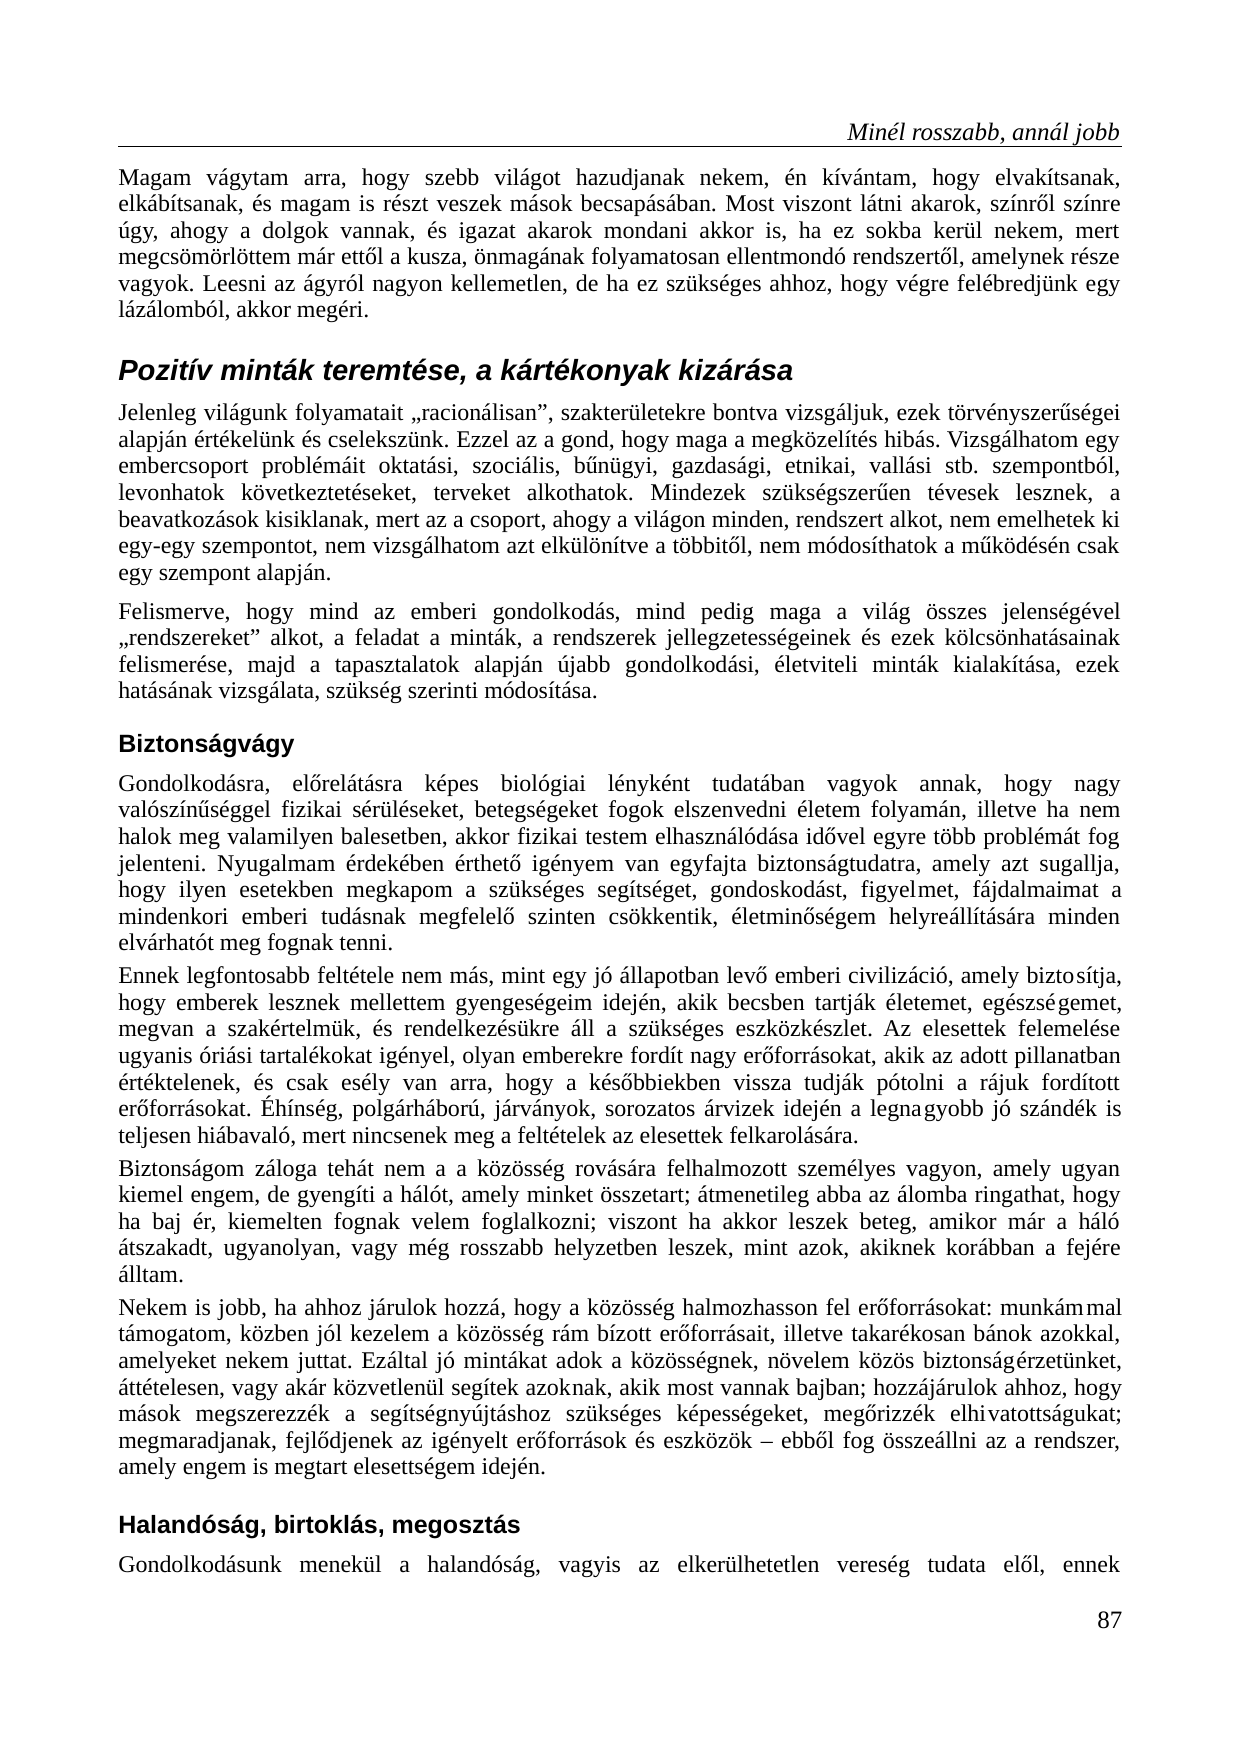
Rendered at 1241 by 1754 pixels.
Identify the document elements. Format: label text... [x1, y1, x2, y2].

text Felismerve, hogy mind az emberi gondolkodás, mind pedig maga a világ összes jelenségével „rendszereket” alkot, a feladat a minták, a rendszerek jellegzetességeinek és ezek kölcsönhatásainak felismerése, majd a tapasztalatok alapján újabb gondolkodási, életviteli minták kialakítása, ezek hatásának vizsgálata, szükség szerinti módosítása. [118, 598, 1122, 704]
text Gondolkodásra, előrelátásra képes biológiai lényként tudatában vagyok annak, hogy nagy valószínűséggel fizikai sérüléseket, betegségeket fogok elszenvedni életem folyamán, illetve ha nem halok meg valamilyen balesetben, akkor fizikai testem elhasználódása idővel egyre több problémát fog jelenteni. Nyugalmam érdekében érthető igényem van egyfajta biztonságtudatra, amely azt sugallja, hogy ilyen esetekben megkapom a szükséges segítséget, gondoskodást, figyel­met, fájdalmaimat a mindenkori emberi tudásnak megfelelő szinten csökkentik, életminőségem helyreállítására minden elvárhatót meg fognak tenni. [118, 770, 1122, 956]
text Biztonságom záloga tehát nem a a közösség rovására felhalmozott személyes vagyon, amely ugyan kiemel engem, de gyengíti a hálót, amely minket összetart; átmenetileg abba az álomba ringathat, hogy ha baj ér, kiemelten fognak velem foglalkozni; viszont ha akkor leszek beteg, amikor már a háló átszakadt, ugyanolyan, vagy még rosszabb helyzetben leszek, mint azok, akiknek korábban a fejére álltam. [118, 1155, 1122, 1287]
text Magam vágytam arra, hogy szebb világot hazudjanak nekem, én kívántam, hogy elvakítsanak, elkábítsanak, és magam is részt veszek mások becsapásában. Most viszont látni akarok, színről színre úgy, ahogy a dolgok vannak, és igazat akarok mondani akkor is, ha ez sokba kerül nekem, mert megcsömörlöttem már ettől a kusza, önmagának folyamatosan ellentmondó rendszertől, amelynek része vagyok. Leesni az ágyról nagyon kellemetlen, de ha ez szükséges ahhoz, hogy végre felébredjünk egy lázálomból, akkor megéri. [118, 164, 1122, 323]
text Ennek legfontosabb feltétele nem más, mint egy jó állapotban levő emberi civilizáció, amely bizto­sítja, hogy emberek lesznek mellettem gyengeségeim idején, akik becsben tartják életemet, egészsé­gemet, megvan a szakértelmük, és rendelkezésükre áll a szükséges eszközkészlet. Az elesettek felemelése ugyanis óriási tartalékokat igényel, olyan emberekre fordít nagy erőforrásokat, akik az adott pillanatban értéktelenek, és csak esély van arra, hogy a későbbiekben vissza tudják pótolni a rájuk fordított erőforrásokat. Éhínség, polgárháború, járványok, sorozatos árvizek idején a legna­gyobb jó szándék is teljesen hiábavaló, mert nincsenek meg a feltételek az elesettek felkarolására. [118, 962, 1122, 1148]
subtitle Halandóság, birtoklás, megosztás [118, 1511, 1122, 1539]
text Nekem is jobb, ha ahhoz járulok hozzá, hogy a közösség halmozhasson fel erőforrásokat: munkám­mal támogatom, közben jól kezelem a közösség rám bízott erőforrásait, illetve takarékosan bánok azokkal, amelyeket nekem juttat. Ezáltal jó mintákat adok a közösségnek, növelem közös biztonság­érzetünket, áttételesen, vagy akár közvetlenül segítek azok­nak, akik most vannak bajban; hozzájáru­lok ahhoz, hogy mások megszerezzék a segítségnyújtáshoz szükséges képességeket, megőrizzék elhi­vatottságukat; megmaradjanak, fejlődjenek az igényelt erőforrások és eszközök – ebből fog összeállni az a rendszer, amely engem is megtart elesettségem idején. [118, 1294, 1122, 1480]
text Jelenleg világunk folyamatait „racionálisan”, szakterületekre bontva vizsgáljuk, ezek törvényszerűségei alapján értékelünk és cselekszünk. Ezzel az a gond, hogy maga a megközelítés hibás. Vizsgálhatom egy embercsoport problémáit oktatási, szociális, bűnügyi, gazdasági, etnikai, vallási stb. szempontból, levonhatok következtetéseket, terveket alkothatok. Mindezek szükségszerűen tévesek lesznek, a beavatkozások kisiklanak, mert az a csoport, ahogy a világon minden, rendszert alkot, nem emelhetek ki egy-egy szempontot, nem vizsgálhatom azt elkülönítve a többitől, nem módosíthatok a működésén csak egy szempont alapján. [118, 399, 1122, 585]
subtitle Biztonságvágy [118, 729, 1122, 757]
subtitle Pozitív minták teremtése, a kártékonyak kizárása [118, 354, 1122, 387]
text Gondolkodásunk menekül a halandóság, vagyis az elkerülhetetlen vereség tudata elől, ennek [118, 1552, 1122, 1578]
